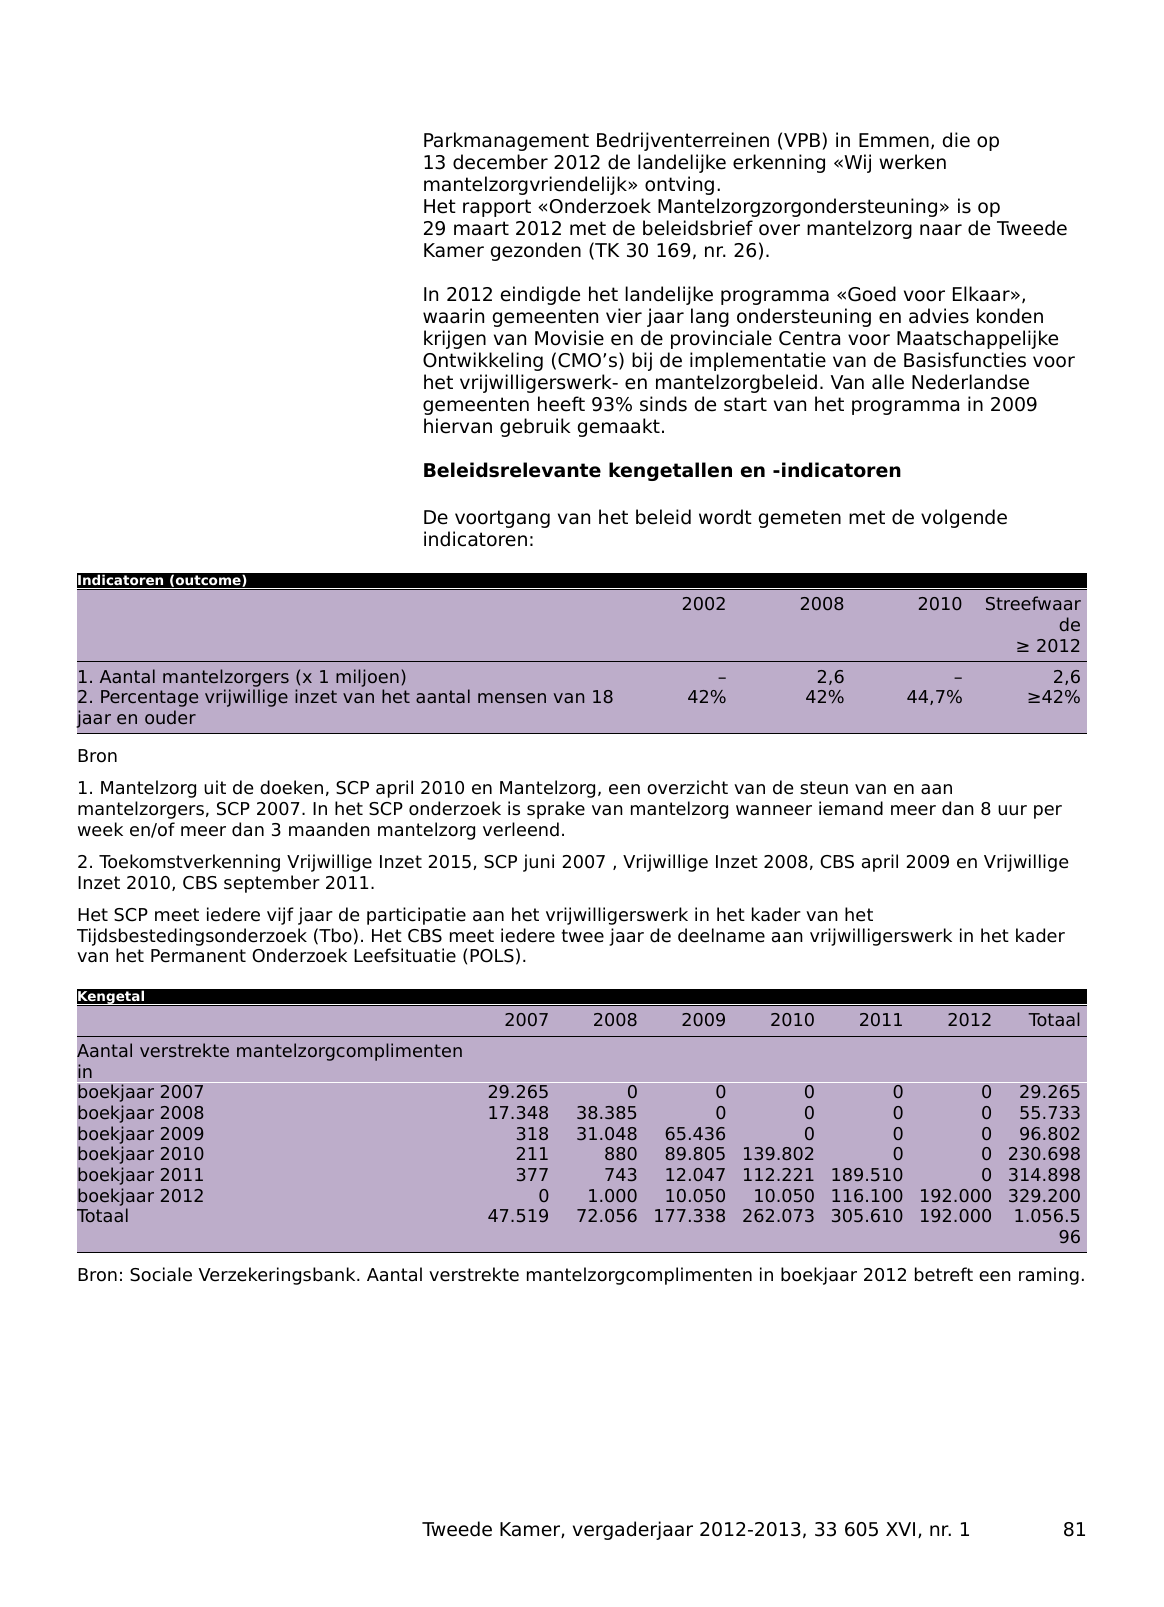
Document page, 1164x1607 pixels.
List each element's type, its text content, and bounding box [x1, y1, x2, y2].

table_cell 1. Aantal mantelzorgers (x 1 miljoen) [77, 662, 614, 687]
table_cell [732, 1037, 821, 1082]
table_cell boekjaar 2008 [77, 1103, 466, 1124]
table_cell [555, 1037, 644, 1082]
table_cell 55.733 [998, 1103, 1087, 1124]
table_cell 880 [555, 1144, 644, 1165]
table_cell [644, 1037, 732, 1082]
table_cell 0 [644, 1103, 732, 1124]
table_cell 17.348 [466, 1103, 555, 1124]
table_cell 318 [466, 1124, 555, 1144]
table_cell 192.000 [909, 1206, 998, 1252]
table_cell boekjaar 2012 [77, 1186, 466, 1206]
table_cell 2. Percentage vrijwillige inzet van het aantal mensen van 18 jaar en ouder [77, 687, 614, 733]
subtitle Beleidsrelevante kengetallen en -indicatoren [422, 460, 1087, 482]
table_cell – [614, 662, 732, 687]
table_cell 2011 [821, 1006, 909, 1036]
table_cell 0 [909, 1124, 998, 1144]
table_cell 38.385 [555, 1103, 644, 1124]
table_cell 65.436 [644, 1124, 732, 1144]
table_cell 2002 [614, 590, 732, 661]
table_cell 2007 [466, 1006, 555, 1036]
text In 2012 eindigde het landelijke programma «Goed voor Elkaar», waarin gemeenten vier jaar lang ondersteuning en advies konden krijgen van Movisie en de provinciale Centra voor Maatschappelijke Ontwikkeling (CMO’s) bij de implementatie van de Basisfuncties voor het vrijwilligerswerk- en mantelzorgbeleid. Van alle Nederlandse gemeenten heeft 93% sinds de start van het programma in 2009 hiervan gebruik gemaakt. [422, 284, 1087, 438]
text Het rapport «Onderzoek Mantelzorgzorgondersteuning» is op 29 maart 2012 met de beleidsbrief over mantelzorg naar de Tweede Kamer gezonden (TK 30 169, nr. 26). [422, 196, 1087, 262]
table_cell 72.056 [555, 1206, 644, 1252]
table_cell [466, 1037, 555, 1082]
table_cell 2008 [732, 590, 850, 661]
table_cell 44,7% [850, 687, 968, 733]
table_cell 743 [555, 1165, 644, 1186]
table_cell Bron 1. Mantelzorg uit de doeken, SCP april 2010 en Mantelzorg, een overzicht van de steun van en aan mantelzorgers, SCP 2007. In het SCP onderzoek is sprake van mantelzorg wanneer iemand meer dan 8 uur per week en/of meer dan 3 maanden mantelzorg verleend. 2. Toekomstverkenning Vrijwillige Inzet 2015, SCP juni 2007 , Vrijwillige Inzet 2008, CBS april 2009 en Vrijwillige Inzet 2010, CBS september 2011. Het SCP meet iedere vijf jaar de participatie aan het vrijwilligerswerk in het kader van het Tijdsbestedingsonderzoek (Tbo). Het CBS meet iedere twee jaar de deelname aan vrijwilligerswerk in het kader van het Permanent Onderzoek Leefsituatie (POLS). [77, 734, 1087, 967]
table_cell 0 [732, 1124, 821, 1144]
table_cell 192.000 [909, 1186, 998, 1206]
table_cell [77, 1006, 466, 1036]
text Parkmanagement Bedrijventerreinen (VPB) in Emmen, die op 13 december 2012 de landelijke erkenning «Wij werken mantelzorgvriendelijk» ontving. [422, 130, 1087, 196]
table_cell 305.610 [821, 1206, 909, 1252]
table_cell 0 [732, 1103, 821, 1124]
table_cell ≥42% [969, 687, 1087, 733]
table_cell 0 [466, 1186, 555, 1206]
table_cell 0 [732, 1083, 821, 1103]
table_cell 0 [821, 1103, 909, 1124]
table_cell 329.200 [998, 1186, 1087, 1206]
table_cell 2,6 [732, 662, 850, 687]
table_cell 2008 [555, 1006, 644, 1036]
table_cell 29.265 [466, 1083, 555, 1103]
table_cell 42% [614, 687, 732, 733]
table_cell 0 [821, 1083, 909, 1103]
table_cell 0 [909, 1083, 998, 1103]
table_cell 12.047 [644, 1165, 732, 1186]
table_cell 211 [466, 1144, 555, 1165]
table_cell 2,6 [969, 662, 1087, 687]
table_cell 42% [732, 687, 850, 733]
table_header Kengetal [77, 989, 1087, 1004]
table_cell [909, 1037, 998, 1082]
table_cell Aantal verstrekte mantelzorgcomplimenten in [77, 1037, 466, 1082]
table_cell 29.265 [998, 1083, 1087, 1103]
table_cell 0 [821, 1144, 909, 1165]
table_cell 177.338 [644, 1206, 732, 1252]
table_cell 2010 [732, 1006, 821, 1036]
table_cell 47.519 [466, 1206, 555, 1252]
table_cell Streefwaarde ≥ 2012 [969, 590, 1087, 661]
table_cell 10.050 [644, 1186, 732, 1206]
table_cell 96.802 [998, 1124, 1087, 1144]
table_cell 1.000 [555, 1186, 644, 1206]
table_cell 116.100 [821, 1186, 909, 1206]
table_cell Totaal [998, 1006, 1087, 1036]
table_cell 1.056.596 [998, 1206, 1087, 1252]
table_cell 139.802 [732, 1144, 821, 1165]
table_cell 112.221 [732, 1165, 821, 1186]
table_cell 10.050 [732, 1186, 821, 1206]
table_cell Bron: Sociale Verzekeringsbank. Aantal verstrekte mantelzorgcomplimenten in boekjaar 2012 betreft een raming. [77, 1253, 1087, 1286]
table_cell 89.805 [644, 1144, 732, 1165]
text De voortgang van het beleid wordt gemeten met de volgende indicatoren: [422, 507, 1087, 551]
table_cell [821, 1037, 909, 1082]
table_cell 230.698 [998, 1144, 1087, 1165]
table_cell 314.898 [998, 1165, 1087, 1186]
table_cell 0 [909, 1165, 998, 1186]
table_header Indicatoren (outcome) [77, 573, 1087, 588]
table_cell 0 [909, 1144, 998, 1165]
table_cell boekjaar 2007 [77, 1083, 466, 1103]
table_cell 0 [644, 1083, 732, 1103]
table_cell 0 [821, 1124, 909, 1144]
table_cell – [850, 662, 968, 687]
table_cell boekjaar 2011 [77, 1165, 466, 1186]
table_cell [998, 1037, 1087, 1082]
table_cell 2012 [909, 1006, 998, 1036]
table_cell 0 [909, 1103, 998, 1124]
table_cell Totaal [77, 1206, 466, 1252]
table_cell boekjaar 2010 [77, 1144, 466, 1165]
table_cell 262.073 [732, 1206, 821, 1252]
table_cell 31.048 [555, 1124, 644, 1144]
table_cell 189.510 [821, 1165, 909, 1186]
table_cell 0 [555, 1083, 644, 1103]
table_cell [77, 590, 614, 661]
table_cell 2010 [850, 590, 968, 661]
table_cell boekjaar 2009 [77, 1124, 466, 1144]
table_cell 377 [466, 1165, 555, 1186]
table_cell 2009 [644, 1006, 732, 1036]
